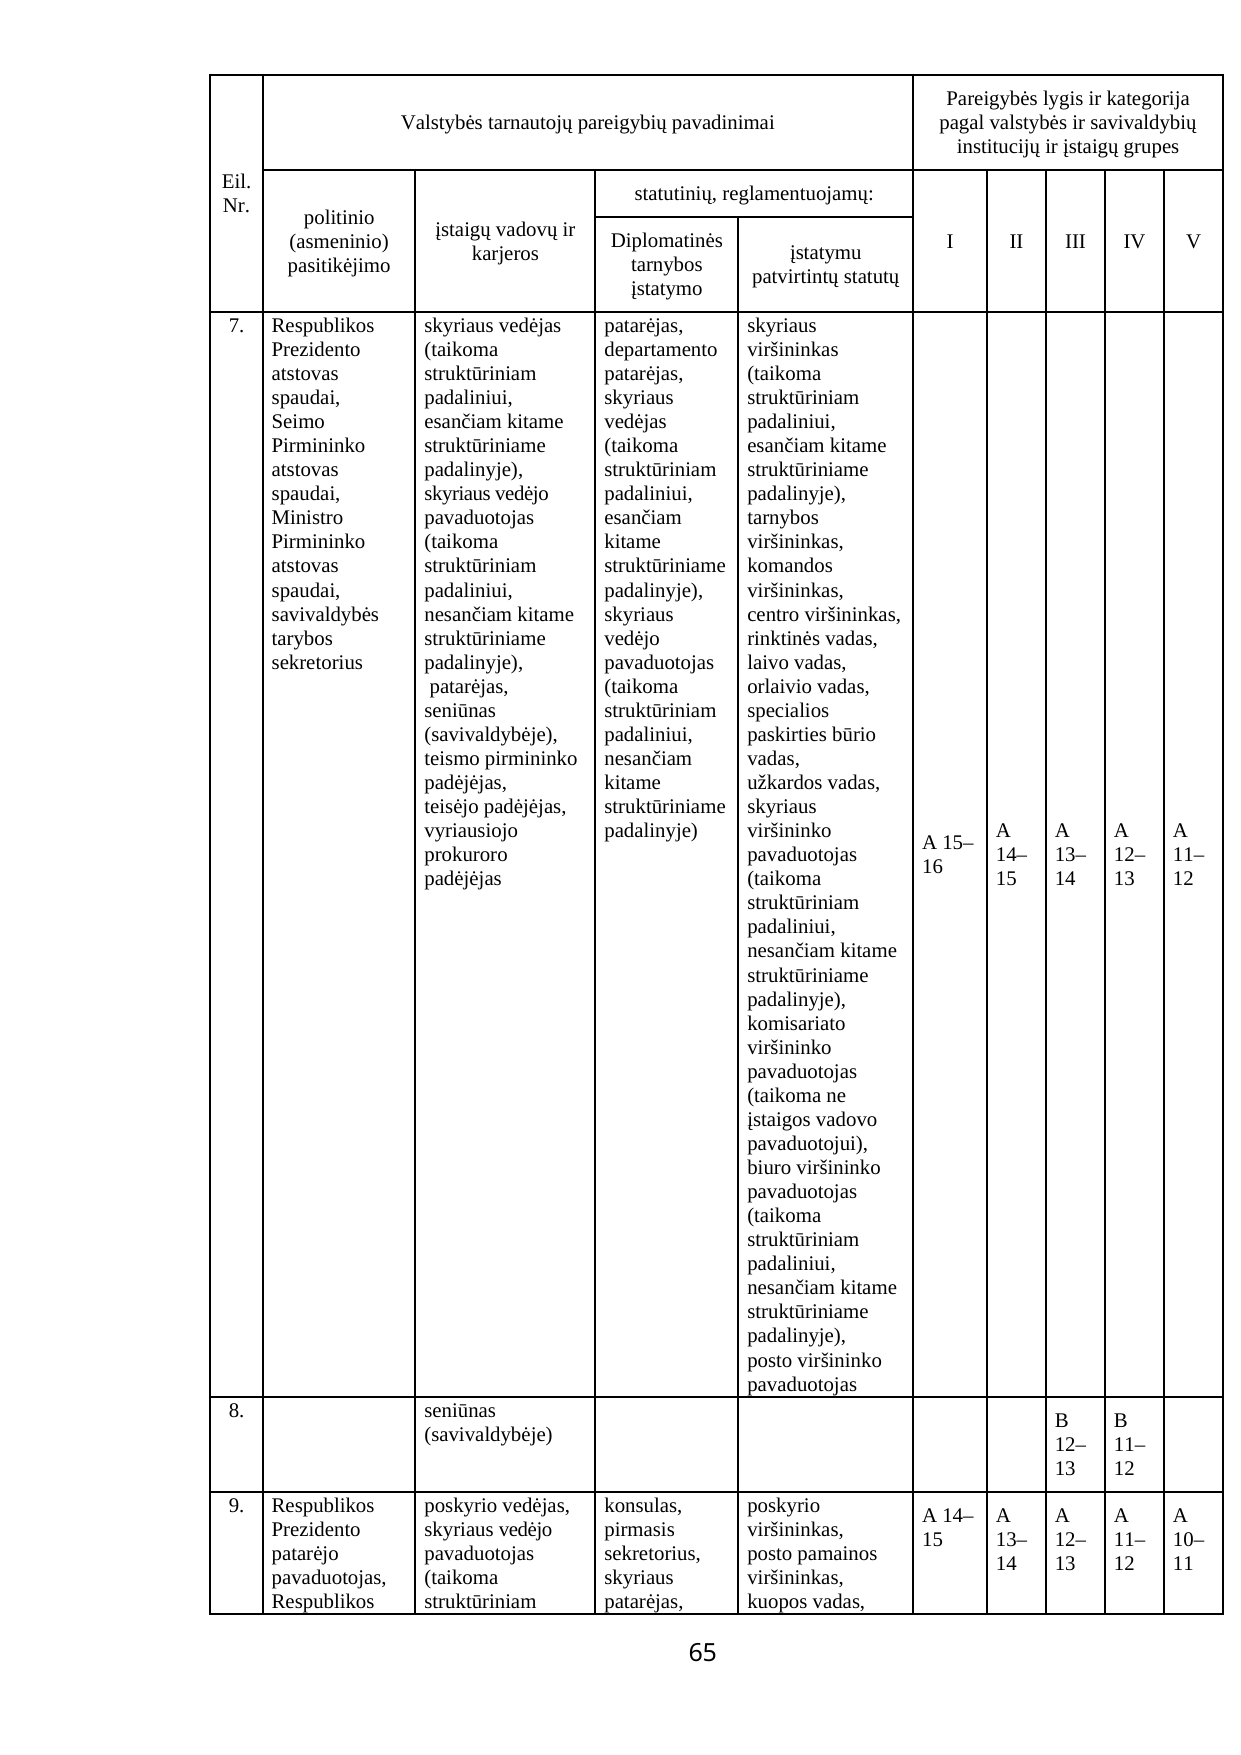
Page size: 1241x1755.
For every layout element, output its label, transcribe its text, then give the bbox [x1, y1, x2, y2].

table_cell [264, 1398, 414, 1491]
table_cell A 14–15 [914, 1493, 986, 1613]
table_cell B 12–13 [1047, 1398, 1104, 1491]
table_cell įstatymu patvirtintų statutų [739, 218, 912, 311]
table_cell 7. [211, 313, 262, 1396]
table_cell A 10–11 [1165, 1493, 1222, 1613]
table_cell skyriaus vedėjas (taikoma struktūriniam padaliniui, esančiam kitame struktūriniame padalinyje), skyriaus vedėjo pavaduotojas (taikoma struktūriniam padaliniui, nesančiam kitame struktūriniame padalinyje), patarėjas, seniūnas (savivaldybėje), teismo pirmininko padėjėjas, teisėjo padėjėjas, vyriausiojo prokuroro padėjėjas [416, 313, 594, 1396]
table_cell poskyrio vedėjas, skyriaus vedėjo pavaduotojas (taikoma struktūriniam [416, 1493, 594, 1613]
table_cell konsulas, pirmasis sekretorius, skyriaus patarėjas, [596, 1493, 737, 1613]
table_cell skyriaus viršininkas (taikoma struktūriniam padaliniui, esančiam kitame struktūriniame padalinyje), tarnybos viršininkas, komandos viršininkas, centro viršininkas, rinktinės vadas, laivo vadas, orlaivio vadas, specialios paskirties būrio vadas, užkardos vadas, skyriaus viršininko pavaduotojas (taikoma struktūriniam padaliniui, nesančiam kitame struktūriniame padalinyje), komisariato viršininko pavaduotojas (taikoma ne įstaigos vadovo pavaduotojui), biuro viršininko pavaduotojas (taikoma struktūriniam padaliniui, nesančiam kitame struktūriniame padalinyje), posto viršininko pavaduotojas [739, 313, 912, 1396]
table_cell I [914, 171, 986, 311]
table_cell IV [1106, 171, 1163, 311]
table_cell 8. [211, 1398, 262, 1491]
table_cell II [988, 171, 1045, 311]
table_cell statutinių, reglamentuojamų: [596, 171, 912, 216]
table_cell V [1165, 171, 1222, 311]
table_cell [988, 1398, 1045, 1491]
table_cell 9. [211, 1493, 262, 1613]
table_cell [739, 1398, 912, 1491]
table_cell [914, 1398, 986, 1491]
table_cell A 12–13 [1106, 313, 1163, 1396]
table_cell Respublikos Prezidento patarėjo pavaduotojas, Respublikos [264, 1493, 414, 1613]
table_cell A 15–16 [914, 313, 986, 1396]
table_cell seniūnas (savivaldybėje) [416, 1398, 594, 1491]
table_cell B 11–12 [1106, 1398, 1163, 1491]
table_cell III [1047, 171, 1104, 311]
table_header Pareigybės lygis ir kategorija pagal valstybės ir savivaldybių institucijų ir įstaigų grupes [914, 76, 1222, 169]
table_cell Respublikos Prezidento atstovas spaudai, Seimo Pirmininko atstovas spaudai, Ministro Pirmininko atstovas spaudai, savivaldybės tarybos sekretorius [264, 313, 414, 1396]
table_cell A 13–14 [988, 1493, 1045, 1613]
table_cell [1165, 1398, 1222, 1491]
table_cell A 12–13 [1047, 1493, 1104, 1613]
table_cell įstaigų vadovų ir karjeros [416, 171, 594, 311]
table_cell A 11–12 [1106, 1493, 1163, 1613]
table_cell [596, 1398, 737, 1491]
table_cell patarėjas, departamento patarėjas, skyriaus vedėjas (taikoma struktūriniam padaliniui, esančiam kitame struktūriniame padalinyje), skyriaus vedėjo pavaduotojas (taikoma struktūriniam padaliniui, nesančiam kitame struktūriniame padalinyje) [596, 313, 737, 1396]
table_header Eil. Nr. [211, 76, 262, 311]
table_cell A 11–12 [1165, 313, 1222, 1396]
table_cell politinio (asmeninio) pasitikėjimo [264, 171, 414, 311]
table_cell Diplomatinės tarnybos įstatymo [596, 218, 737, 311]
table_cell poskyrio viršininkas, posto pamainos viršininkas, kuopos vadas, [739, 1493, 912, 1613]
table_cell A 14–15 [988, 313, 1045, 1396]
table_header Valstybės tarnautojų pareigybių pavadinimai [264, 76, 912, 169]
table_cell A 13–14 [1047, 313, 1104, 1396]
